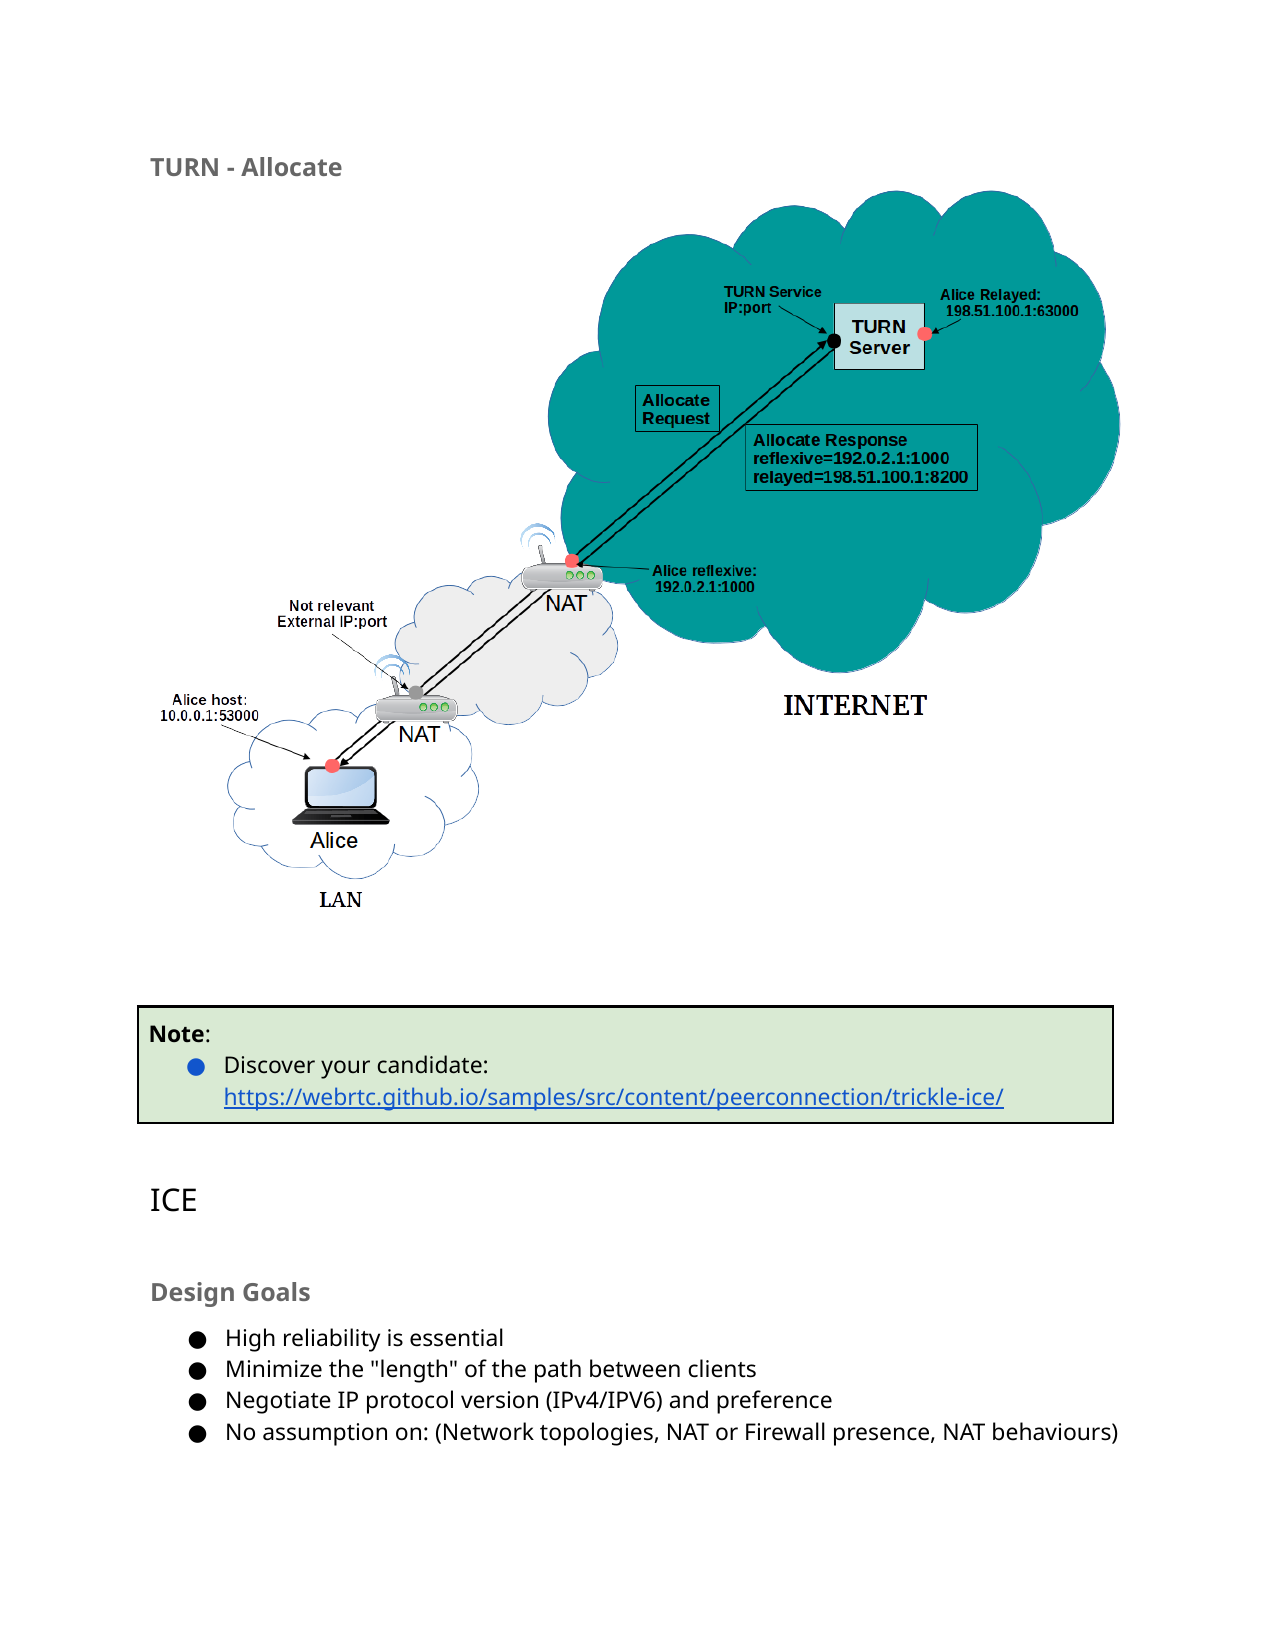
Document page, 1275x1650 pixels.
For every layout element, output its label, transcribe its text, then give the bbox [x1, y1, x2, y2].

list No assumption on: (Network topologies, NAT or Firewall presence, NAT behaviours) [187, 1415, 1125, 1447]
table_header Note: Discover your candidate: https://webrtc.github.io/samples/src/content/peerconnection/trickle-ice/ [139, 1008, 1112, 1122]
list Negotiate IP protocol version (IPv4/IPV6) and preference [187, 1384, 1125, 1415]
list Minimize the "length" of the path between clients [187, 1353, 1125, 1384]
subtitle TURN - Allocate [150, 150, 1125, 184]
subtitle Design Goals [150, 1275, 1125, 1309]
subtitle ICE [150, 1178, 1125, 1221]
list High reliability is essential [187, 1322, 1125, 1353]
picture [150, 184, 1125, 916]
